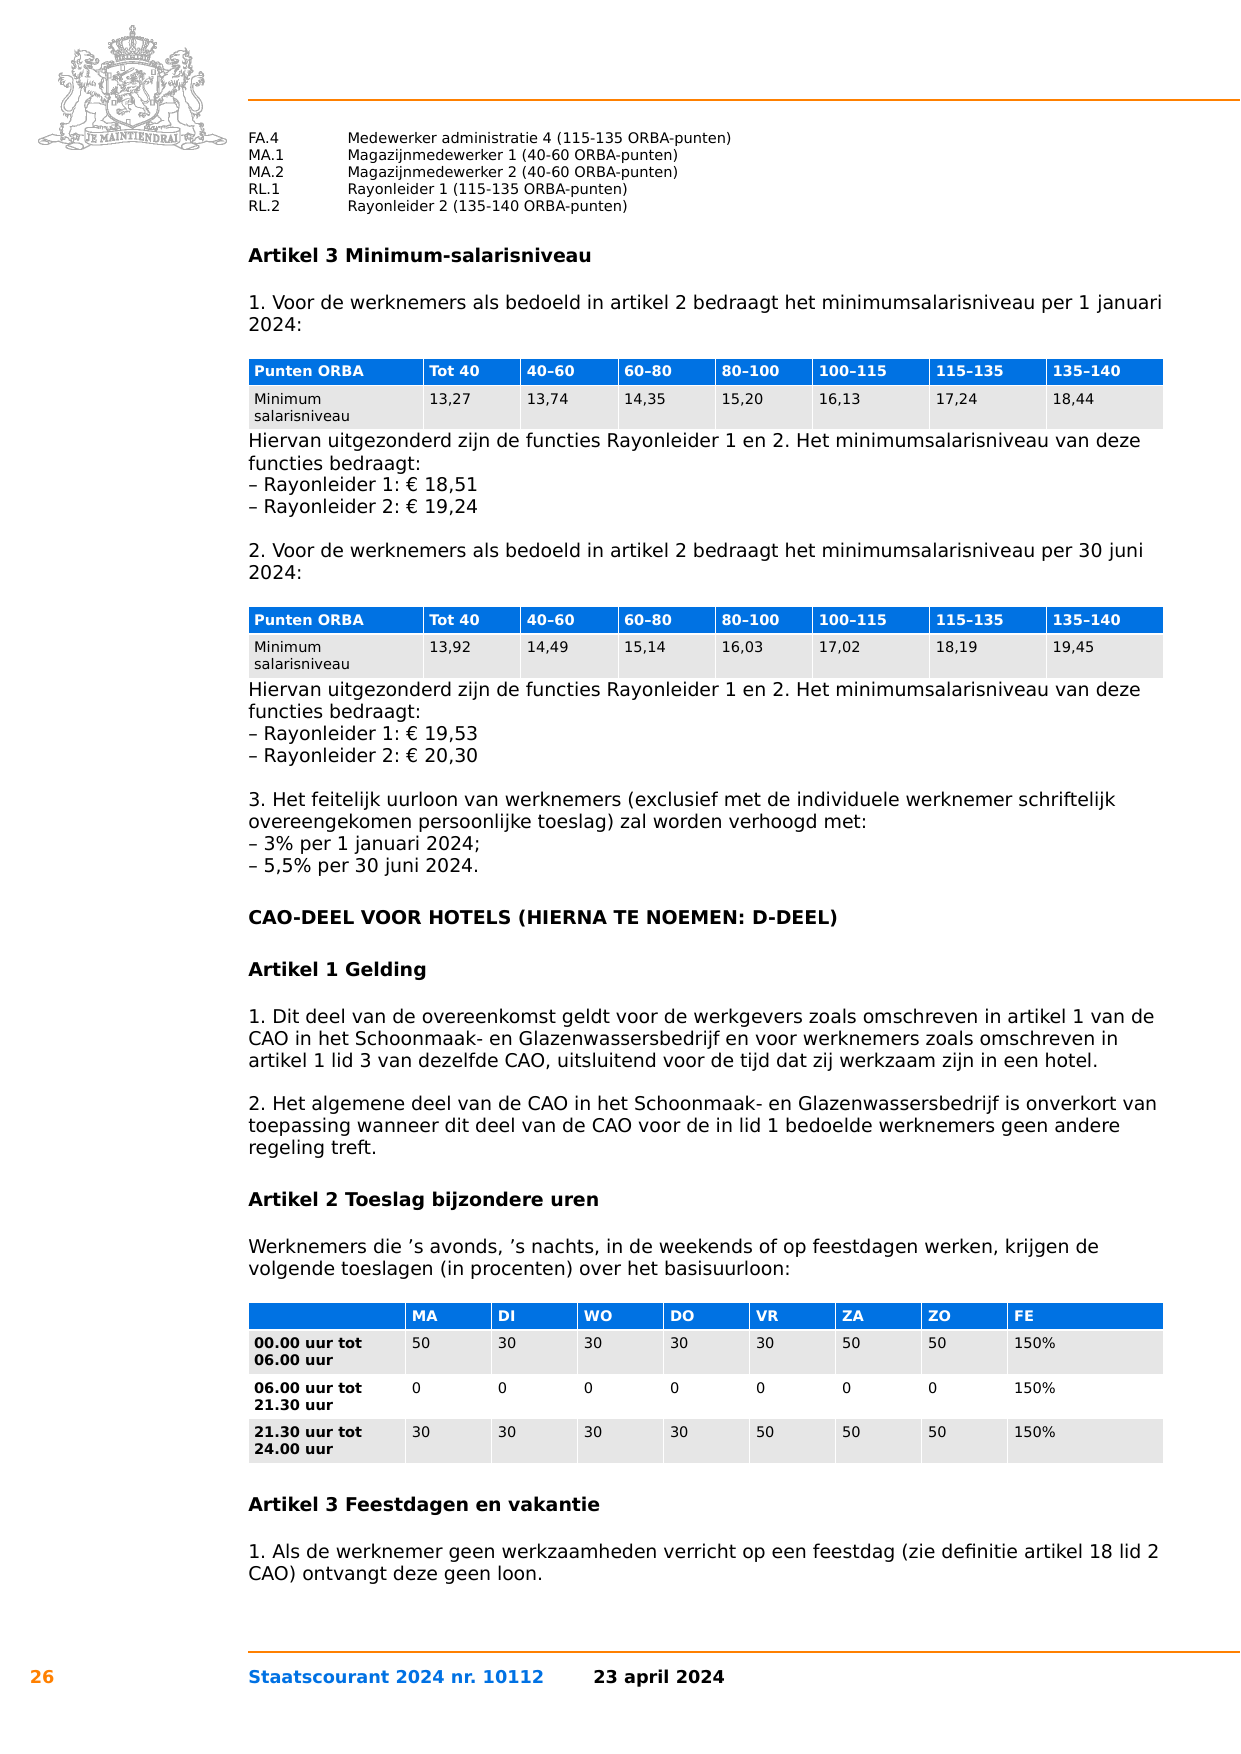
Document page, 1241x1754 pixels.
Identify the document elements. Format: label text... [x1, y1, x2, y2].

table_header 115–135 [930, 359, 1046, 385]
table_cell 21.30 uur tot 24.00 uur [249, 1419, 405, 1463]
table_cell 50 [836, 1419, 921, 1463]
table_cell 30 [578, 1419, 663, 1463]
table_cell 0 [836, 1375, 921, 1418]
table_cell 16,13 [813, 386, 929, 429]
text – 5,5% per 30 juni 2024. [248, 854, 1163, 877]
table_cell MA.2 [248, 164, 341, 181]
table_header FE [1008, 1303, 1163, 1329]
text 3. Het feitelijk uurloon van werknemers (exclusief met de individuele werknemer schriftelijk overeengekomen persoonlijke toeslag) zal worden verhoogd met: [248, 789, 1163, 833]
table_cell 16,03 [716, 635, 812, 678]
table_header DI [492, 1303, 577, 1329]
table_header VR [750, 1303, 835, 1329]
text 1. Voor de werknemers als bedoeld in artikel 2 bedraagt het minimumsalarisniveau per 1 januari 2024: [248, 292, 1163, 336]
text 2. Voor de werknemers als bedoeld in artikel 2 bedraagt het minimumsalarisniveau per 30 juni 2024: [248, 540, 1163, 584]
table_cell 0 [664, 1375, 749, 1418]
table_cell FA.4 [248, 130, 341, 147]
table_cell 15,14 [619, 635, 715, 678]
subtitle Artikel 1 Gelding [248, 958, 1163, 981]
table_cell MA.1 [248, 147, 341, 164]
table_cell RL.2 [248, 198, 341, 215]
table_cell 30 [664, 1419, 749, 1463]
text 1. Als de werknemer geen werkzaamheden verricht op een feestdag (zie definitie artikel 18 lid 2 CAO) ontvangt deze geen loon. [248, 1541, 1163, 1584]
text – Rayonleider 1: € 18,51 [248, 474, 1163, 496]
table_cell 13,74 [521, 386, 618, 429]
table_header MA [406, 1303, 491, 1329]
table_header [249, 1303, 405, 1329]
table_cell 15,20 [716, 386, 812, 429]
table_cell 17,24 [930, 386, 1046, 429]
table_cell 0 [406, 1375, 491, 1418]
table_cell 17,02 [813, 635, 929, 678]
table_header 60–80 [619, 607, 715, 633]
table_cell 00.00 uur tot 06.00 uur [249, 1331, 405, 1374]
text – Rayonleider 2: € 20,30 [248, 745, 1163, 767]
text – Rayonleider 2: € 19,24 [248, 496, 1163, 518]
table_cell 14,35 [619, 386, 715, 429]
table_cell 0 [750, 1375, 835, 1418]
table_cell Medewerker administratie 4 (115-135 ORBA-punten) [341, 130, 1163, 147]
table_header ZO [922, 1303, 1007, 1329]
table_header 60–80 [619, 359, 715, 385]
table_header 135–140 [1047, 359, 1163, 385]
table_cell 150% [1008, 1375, 1163, 1418]
table_cell 50 [922, 1419, 1007, 1463]
table_cell Minimum salarisniveau [249, 635, 423, 678]
table_header Tot 40 [424, 607, 520, 633]
table_cell RL.1 [248, 181, 341, 198]
table_cell Minimum salarisniveau [249, 386, 423, 429]
subtitle Artikel 3 Minimum-salarisniveau [248, 245, 1163, 267]
table_header 80–100 [716, 359, 812, 385]
table_header Punten ORBA [249, 607, 423, 633]
table_header 40–60 [521, 607, 618, 633]
table_cell 0 [492, 1375, 577, 1418]
table_header DO [664, 1303, 749, 1329]
table_cell 13,27 [424, 386, 520, 429]
picture [38, 25, 227, 150]
text – Rayonleider 1: € 19,53 [248, 723, 1163, 745]
table_cell 50 [922, 1331, 1007, 1374]
table_cell 30 [492, 1419, 577, 1463]
table_cell 30 [664, 1331, 749, 1374]
text 2. Het algemene deel van de CAO in het Schoonmaak- en Glazenwassersbedrijf is onverkort van toepassing wanneer dit deel van de CAO voor de in lid 1 bedoelde werknemers geen andere regeling treft. [248, 1093, 1163, 1159]
subtitle Artikel 3 Feestdagen en vakantie [248, 1494, 1163, 1516]
text – 3% per 1 januari 2024; [248, 833, 1163, 854]
table_cell 30 [406, 1419, 491, 1463]
table_cell 0 [578, 1375, 663, 1418]
table_cell 0 [922, 1375, 1007, 1418]
table_cell 150% [1008, 1419, 1163, 1463]
table_cell 19,45 [1047, 635, 1163, 678]
table_header Punten ORBA [249, 359, 423, 385]
table_cell Magazijnmedewerker 1 (40-60 ORBA-punten) [341, 147, 1163, 164]
table_cell 30 [492, 1331, 577, 1374]
table_cell 50 [750, 1419, 835, 1463]
table_cell 50 [836, 1331, 921, 1374]
table_cell 30 [750, 1331, 835, 1374]
table_cell 14,49 [521, 635, 618, 678]
table_header 100–115 [813, 607, 929, 633]
table_header 115–135 [930, 607, 1046, 633]
text Hiervan uitgezonderd zijn de functies Rayonleider 1 en 2. Het minimumsalarisniveau van deze functies bedraagt: [248, 679, 1163, 723]
table_cell 18,44 [1047, 386, 1163, 429]
table_cell 06.00 uur tot 21.30 uur [249, 1375, 405, 1418]
subtitle CAO-DEEL VOOR HOTELS (HIERNA TE NOEMEN: D-DEEL) [248, 907, 1163, 928]
table_cell 30 [578, 1331, 663, 1374]
table_cell 50 [406, 1331, 491, 1374]
table_cell Rayonleider 2 (135-140 ORBA-punten) [341, 198, 1163, 215]
text 1. Dit deel van de overeenkomst geldt voor de werkgevers zoals omschreven in artikel 1 van de CAO in het Schoonmaak- en Glazenwassersbedrijf en voor werknemers zoals omschreven in artikel 1 lid 3 van dezelfde CAO, uitsluitend voor de tijd dat zij werkzaam zijn in een hotel. [248, 1006, 1163, 1071]
table_header 100–115 [813, 359, 929, 385]
table_header ZA [836, 1303, 921, 1329]
table_header 40–60 [521, 359, 618, 385]
table_cell 150% [1008, 1331, 1163, 1374]
text Hiervan uitgezonderd zijn de functies Rayonleider 1 en 2. Het minimumsalarisniveau van deze functies bedraagt: [248, 430, 1163, 474]
table_header Tot 40 [424, 359, 520, 385]
text Werknemers die ’s avonds, ’s nachts, in de weekends of op feestdagen werken, krijgen de volgende toeslagen (in procenten) over het basisuurloon: [248, 1236, 1163, 1280]
subtitle Artikel 2 Toeslag bijzondere uren [248, 1189, 1163, 1211]
table_header 80–100 [716, 607, 812, 633]
table_cell 18,19 [930, 635, 1046, 678]
table_cell Rayonleider 1 (115-135 ORBA-punten) [341, 181, 1163, 198]
table_header WO [578, 1303, 663, 1329]
table_cell 13,92 [424, 635, 520, 678]
table_header 135–140 [1047, 607, 1163, 633]
table_cell Magazijnmedewerker 2 (40-60 ORBA-punten) [341, 164, 1163, 181]
